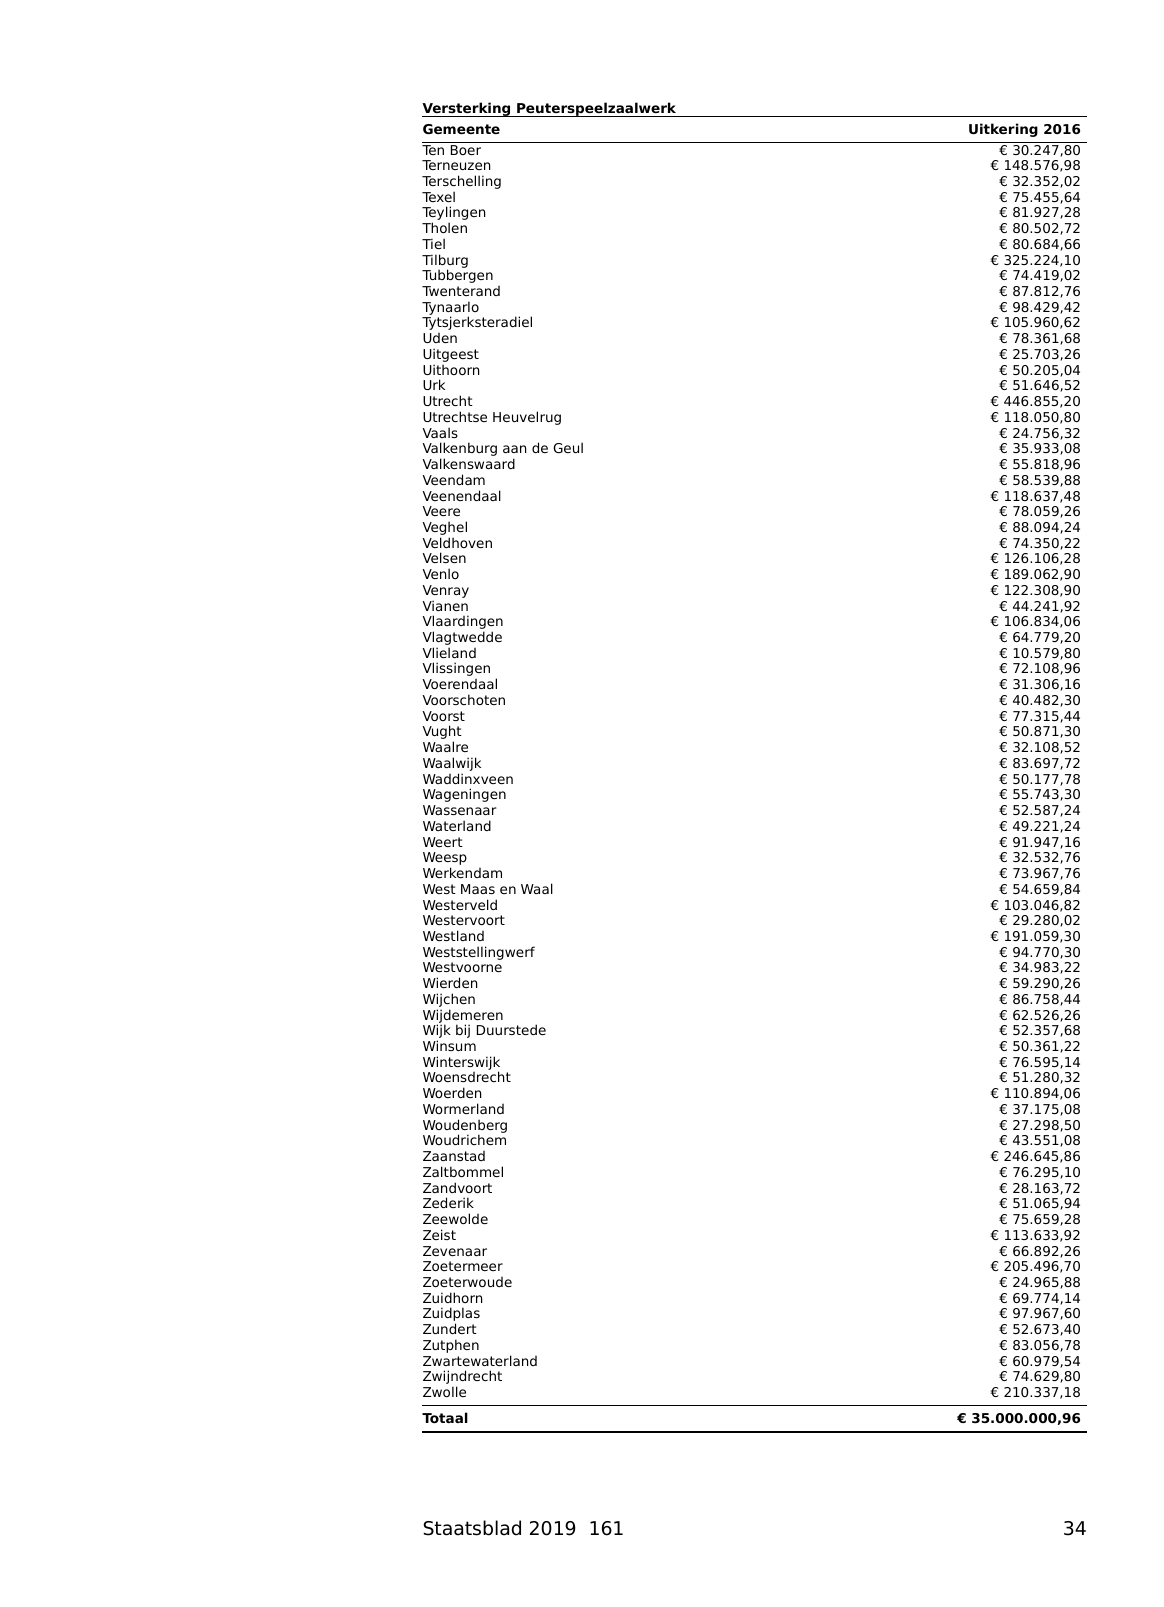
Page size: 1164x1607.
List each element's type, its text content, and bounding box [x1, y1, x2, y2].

table_cell Weesp [422, 850, 754, 866]
table_cell € 64.779,20 [754, 630, 1087, 646]
table_cell € 86.758,44 [754, 992, 1087, 1007]
table_cell Wijchen [422, 992, 754, 1007]
table_cell Tubbergen [422, 268, 754, 284]
table_cell Uitgeest [422, 347, 754, 362]
table_cell € 50.871,30 [754, 724, 1087, 740]
table_cell € 54.659,84 [754, 882, 1087, 897]
table_cell Vaals [422, 425, 754, 441]
table_cell Wassenaar [422, 803, 754, 819]
table_cell € 74.419,02 [754, 268, 1087, 284]
table_cell Wierden [422, 976, 754, 992]
table_cell Zeewolde [422, 1212, 754, 1228]
table_cell Vught [422, 724, 754, 740]
table_cell Utrecht [422, 394, 754, 410]
table_cell € 75.659,28 [754, 1212, 1087, 1228]
table_cell € 37.175,08 [754, 1102, 1087, 1117]
table_cell Westervoort [422, 913, 754, 929]
table_cell Zwijndrecht [422, 1369, 754, 1385]
table_cell € 52.587,24 [754, 803, 1087, 819]
table_cell € 34.983,22 [754, 960, 1087, 976]
table_cell € 103.046,82 [754, 897, 1087, 913]
table_cell Veere [422, 504, 754, 520]
table_cell € 40.482,30 [754, 693, 1087, 708]
table_cell € 106.834,06 [754, 614, 1087, 630]
table_cell Zutphen [422, 1338, 754, 1353]
table_cell € 74.629,80 [754, 1369, 1087, 1385]
table_cell € 50.177,78 [754, 771, 1087, 787]
table_cell Zundert [422, 1322, 754, 1338]
table_cell Westvoorne [422, 960, 754, 976]
table_cell € 50.205,04 [754, 363, 1087, 378]
table_cell Zandvoort [422, 1180, 754, 1196]
table_cell Ten Boer [422, 143, 754, 158]
table_cell € 210.337,18 [754, 1385, 1087, 1405]
table_cell Wijdemeren [422, 1008, 754, 1023]
table_cell Uden [422, 331, 754, 347]
table_cell € 118.050,80 [754, 410, 1087, 425]
table_cell Weststellingwerf [422, 945, 754, 960]
table_cell Terneuzen [422, 158, 754, 174]
table_cell Winsum [422, 1039, 754, 1054]
table_cell € 246.645,86 [754, 1149, 1087, 1165]
table_cell € 28.163,72 [754, 1180, 1087, 1196]
table_cell Terschelling [422, 174, 754, 189]
table_cell Zwolle [422, 1385, 754, 1405]
table_cell € 75.455,64 [754, 190, 1087, 205]
table_cell Zederik [422, 1196, 754, 1212]
table_cell Waalwijk [422, 756, 754, 771]
table_cell Waddinxveen [422, 771, 754, 787]
table_cell € 29.280,02 [754, 913, 1087, 929]
table_cell Vianen [422, 599, 754, 614]
table_cell Voerendaal [422, 677, 754, 693]
table_cell € 78.361,68 [754, 331, 1087, 347]
table_cell Veghel [422, 520, 754, 536]
table_cell Venlo [422, 567, 754, 583]
table_cell € 35.000.000,96 [754, 1406, 1087, 1431]
table_cell Westerveld [422, 897, 754, 913]
table_cell Tytsjerksteradiel [422, 315, 754, 331]
table_cell € 35.933,08 [754, 441, 1087, 457]
table_cell Weert [422, 834, 754, 850]
table_cell € 74.350,22 [754, 536, 1087, 551]
table_cell € 76.295,10 [754, 1165, 1087, 1180]
table_cell € 51.646,52 [754, 378, 1087, 394]
table_cell Uitkering 2016 [754, 117, 1087, 142]
table_cell € 32.352,02 [754, 174, 1087, 189]
table_cell € 88.094,24 [754, 520, 1087, 536]
table_cell West Maas en Waal [422, 882, 754, 897]
table_cell € 59.290,26 [754, 976, 1087, 992]
table_cell € 51.280,32 [754, 1070, 1087, 1086]
table_cell € 80.684,66 [754, 237, 1087, 252]
table_cell € 446.855,20 [754, 394, 1087, 410]
table_cell € 52.357,68 [754, 1023, 1087, 1039]
table_cell € 32.108,52 [754, 740, 1087, 756]
table_cell Zuidplas [422, 1306, 754, 1322]
table_cell Westland [422, 929, 754, 944]
table_cell € 110.894,06 [754, 1086, 1087, 1102]
table_cell € 58.539,88 [754, 473, 1087, 488]
table_cell Veenendaal [422, 488, 754, 504]
table_cell Werkendam [422, 866, 754, 882]
table_cell € 43.551,08 [754, 1133, 1087, 1149]
table_cell Woensdrecht [422, 1070, 754, 1086]
table_cell Zeist [422, 1228, 754, 1243]
table_cell € 325.224,10 [754, 253, 1087, 268]
table_cell Venray [422, 583, 754, 598]
table_cell € 24.965,88 [754, 1275, 1087, 1291]
table_cell € 118.637,48 [754, 488, 1087, 504]
table_cell Valkenburg aan de Geul [422, 441, 754, 457]
table_cell Veldhoven [422, 536, 754, 551]
table_cell € 62.526,26 [754, 1008, 1087, 1023]
table_cell Utrechtse Heuvelrug [422, 410, 754, 425]
table_cell Zoetermeer [422, 1259, 754, 1275]
table_cell Vlaardingen [422, 614, 754, 630]
table_cell € 25.703,26 [754, 347, 1087, 362]
table_cell Vlissingen [422, 661, 754, 677]
table_cell € 97.967,60 [754, 1306, 1087, 1322]
table_cell Zuidhorn [422, 1291, 754, 1306]
table_cell Winterswijk [422, 1055, 754, 1070]
table_cell € 189.062,90 [754, 567, 1087, 583]
table_cell € 105.960,62 [754, 315, 1087, 331]
table_cell Gemeente [422, 117, 754, 142]
table_cell € 72.108,96 [754, 661, 1087, 677]
table_cell Wijk bij Duurstede [422, 1023, 754, 1039]
table_cell € 191.059,30 [754, 929, 1087, 944]
table_cell € 32.532,76 [754, 850, 1087, 866]
table_cell € 83.697,72 [754, 756, 1087, 771]
table_cell Urk [422, 378, 754, 394]
table_cell Zevenaar [422, 1243, 754, 1259]
table_cell € 51.065,94 [754, 1196, 1087, 1212]
table_cell € 94.770,30 [754, 945, 1087, 960]
table_cell Voorschoten [422, 693, 754, 708]
table_cell € 44.241,92 [754, 599, 1087, 614]
table_cell € 76.595,14 [754, 1055, 1087, 1070]
table_cell € 31.306,16 [754, 677, 1087, 693]
table_cell Veendam [422, 473, 754, 488]
table_cell € 55.818,96 [754, 457, 1087, 473]
table_cell Vlieland [422, 646, 754, 661]
table_cell Totaal [422, 1406, 754, 1431]
table_cell € 52.673,40 [754, 1322, 1087, 1338]
table_cell Teylingen [422, 205, 754, 221]
table_header Versterking Peuterspeelzaalwerk [422, 100, 1087, 116]
table_cell Tynaarlo [422, 300, 754, 315]
table_cell € 73.967,76 [754, 866, 1087, 882]
table_cell Voorst [422, 709, 754, 724]
table_cell € 27.298,50 [754, 1118, 1087, 1133]
table_cell Velsen [422, 551, 754, 567]
table_cell € 30.247,80 [754, 143, 1087, 158]
table_cell € 24.756,32 [754, 425, 1087, 441]
table_cell Zoeterwoude [422, 1275, 754, 1291]
table_cell € 91.947,16 [754, 834, 1087, 850]
table_cell Valkenswaard [422, 457, 754, 473]
table_cell € 113.633,92 [754, 1228, 1087, 1243]
table_cell Wormerland [422, 1102, 754, 1117]
table_cell Tholen [422, 221, 754, 237]
table_cell € 81.927,28 [754, 205, 1087, 221]
table_cell € 122.308,90 [754, 583, 1087, 598]
table_cell € 55.743,30 [754, 787, 1087, 803]
table_cell Wageningen [422, 787, 754, 803]
table_cell Texel [422, 190, 754, 205]
table_cell € 49.221,24 [754, 819, 1087, 834]
table_cell Zaltbommel [422, 1165, 754, 1180]
table_cell € 205.496,70 [754, 1259, 1087, 1275]
table_cell Woerden [422, 1086, 754, 1102]
table_cell Uithoorn [422, 363, 754, 378]
table_cell Vlagtwedde [422, 630, 754, 646]
table_cell Waalre [422, 740, 754, 756]
table_cell Waterland [422, 819, 754, 834]
table_cell € 60.979,54 [754, 1354, 1087, 1369]
table_cell € 50.361,22 [754, 1039, 1087, 1054]
table_cell € 98.429,42 [754, 300, 1087, 315]
table_cell Zaanstad [422, 1149, 754, 1165]
table_cell Zwartewaterland [422, 1354, 754, 1369]
table_cell Woudrichem [422, 1133, 754, 1149]
table_cell € 77.315,44 [754, 709, 1087, 724]
table_cell € 87.812,76 [754, 284, 1087, 299]
table_cell € 80.502,72 [754, 221, 1087, 237]
table_cell € 83.056,78 [754, 1338, 1087, 1353]
table_cell € 66.892,26 [754, 1243, 1087, 1259]
table_cell Twenterand [422, 284, 754, 299]
table_cell € 126.106,28 [754, 551, 1087, 567]
table_cell € 148.576,98 [754, 158, 1087, 174]
table_cell Woudenberg [422, 1118, 754, 1133]
table_cell € 78.059,26 [754, 504, 1087, 520]
table_cell € 69.774,14 [754, 1291, 1087, 1306]
table_cell € 10.579,80 [754, 646, 1087, 661]
table_cell Tilburg [422, 253, 754, 268]
table_cell Tiel [422, 237, 754, 252]
